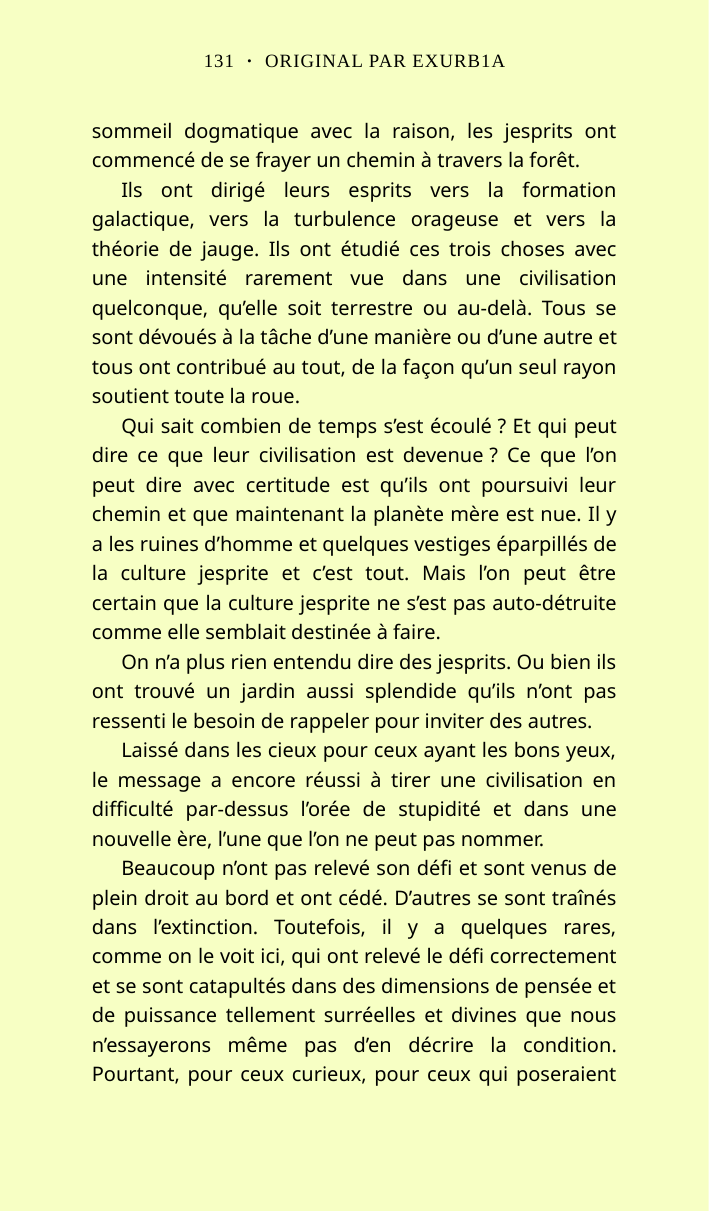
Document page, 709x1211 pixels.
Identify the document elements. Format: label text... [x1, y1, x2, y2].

text Ils ont dirigé leurs esprits vers la formation galactique, vers la turbulence orageuse et vers la théorie de jauge. Ils ont étudié ces trois choses avec une intensité rarement vue dans une civilisation quelconque, qu’elle soit terrestre ou au-delà. Tous se sont dévoués à la tâche d’une manière ou d’une autre et tous ont contribué au tout, de la façon qu’un seul rayon soutient toute la roue. [92, 174, 617, 410]
text sommeil dogmatique avec la raison, les jesprits ont commencé de se frayer un chemin à travers la forêt. [92, 115, 617, 174]
text Qui sait combien de temps s’est écoulé ? Et qui peut dire ce que leur civilisation est devenue ? Ce que l’on peut dire avec certitude est qu’ils ont poursuivi leur chemin et que maintenant la planète mère est nue. Il y a les ruines d’homme et quelques vestiges éparpillés de la culture jesprite et c’est tout. Mais l’on peut être certain que la culture jesprite ne s’est pas auto-détruite comme elle semblait destinée à faire. [92, 410, 617, 646]
text Laissé dans les cieux pour ceux ayant les bons yeux, le message a encore réussi à tirer une civilisation en difficulté par-dessus l’orée de stupidité et dans une nouvelle ère, l’une que l’on ne peut pas nommer. [92, 734, 617, 852]
text Beaucoup n’ont pas relevé son défi et sont venus de plein droit au bord et ont cédé. D’autres se sont traînés dans l’extinction. Toutefois, il y a quelques rares, comme on le voit ici, qui ont relevé le défi correctement et se sont catapultés dans des dimensions de pensée et de puissance tellement surréelles et divines que nous n’essayerons même pas d’en décrire la condition. Pourtant, pour ceux curieux, pour ceux qui poseraient [92, 852, 617, 1088]
text On n’a plus rien entendu dire des jesprits. Ou bien ils ont trouvé un jardin aussi splendide qu’ils n’ont pas ressenti le besoin de rappeler pour inviter des autres. [92, 646, 617, 734]
